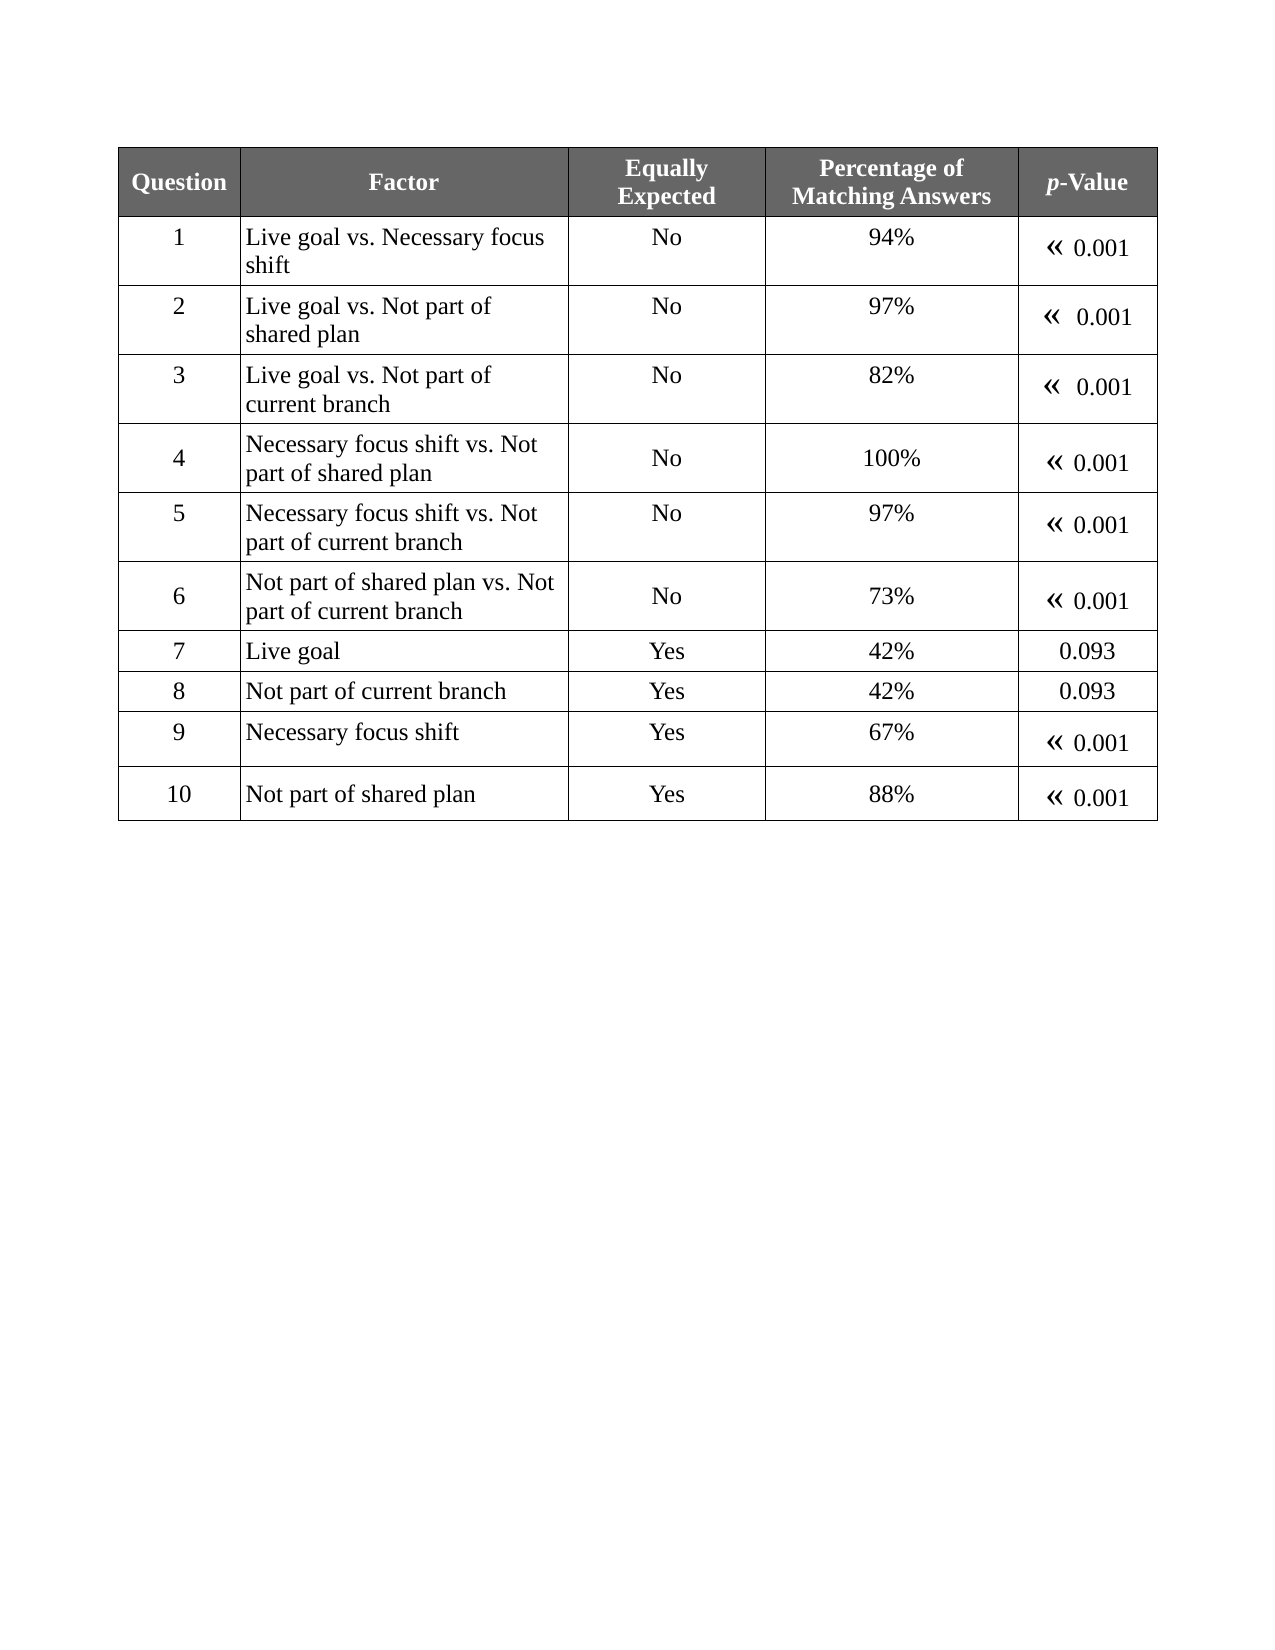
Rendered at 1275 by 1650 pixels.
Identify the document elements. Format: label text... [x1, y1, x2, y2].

table_cell Not part of current branch [241, 672, 568, 711]
table_cell No [569, 562, 765, 630]
table_cell « 0.001 [1019, 355, 1157, 423]
table_header p-Value [1019, 148, 1157, 216]
table_cell Yes [569, 712, 765, 766]
table_cell 42% [766, 672, 1018, 711]
table_cell 6 [119, 562, 240, 630]
table_cell 1 [119, 217, 240, 285]
table_cell « 0.001 [1019, 493, 1157, 561]
table_cell 5 [119, 493, 240, 561]
table_cell No [569, 355, 765, 423]
table_cell 73% [766, 562, 1018, 630]
table_cell Necessary focus shift vs. Not part of current branch [241, 493, 568, 561]
table_header Factor [241, 148, 568, 216]
table_cell « 0.001 [1019, 286, 1157, 354]
table_cell 8 [119, 672, 240, 711]
table_cell « 0.001 [1019, 767, 1157, 820]
table_cell Necessary focus shift [241, 712, 568, 766]
table_cell 82% [766, 355, 1018, 423]
table_cell 97% [766, 493, 1018, 561]
table_cell Not part of shared plan vs. Not part of current branch [241, 562, 568, 630]
table_cell 7 [119, 631, 240, 671]
table_cell Necessary focus shift vs. Not part of shared plan [241, 424, 568, 492]
table_cell Live goal vs. Not part of shared plan [241, 286, 568, 354]
table_cell 0.093 [1019, 631, 1157, 671]
table_cell 2 [119, 286, 240, 354]
table_cell 9 [119, 712, 240, 766]
table_cell 4 [119, 424, 240, 492]
table_cell No [569, 217, 765, 285]
table_cell Live goal vs. Not part of current branch [241, 355, 568, 423]
table_cell 94% [766, 217, 1018, 285]
table_cell 42% [766, 631, 1018, 671]
table_cell « 0.001 [1019, 562, 1157, 630]
table_cell 100% [766, 424, 1018, 492]
table_cell Yes [569, 672, 765, 711]
table_cell 97% [766, 286, 1018, 354]
table_cell « 0.001 [1019, 217, 1157, 285]
table_cell No [569, 493, 765, 561]
table_cell 3 [119, 355, 240, 423]
table_cell 10 [119, 767, 240, 820]
table_cell Yes [569, 767, 765, 820]
table_cell Live goal [241, 631, 568, 671]
table_cell No [569, 286, 765, 354]
table_cell « 0.001 [1019, 424, 1157, 492]
table_cell 0.093 [1019, 672, 1157, 711]
table_header Question [119, 148, 240, 216]
table_header Percentage of Matching Answers [766, 148, 1018, 216]
table_cell 88% [766, 767, 1018, 820]
table_cell 67% [766, 712, 1018, 766]
table_cell Yes [569, 631, 765, 671]
table_cell Live goal vs. Necessary focus shift [241, 217, 568, 285]
table_cell « 0.001 [1019, 712, 1157, 766]
table_cell No [569, 424, 765, 492]
table_header Equally Expected [569, 148, 765, 216]
table_cell Not part of shared plan [241, 767, 568, 820]
